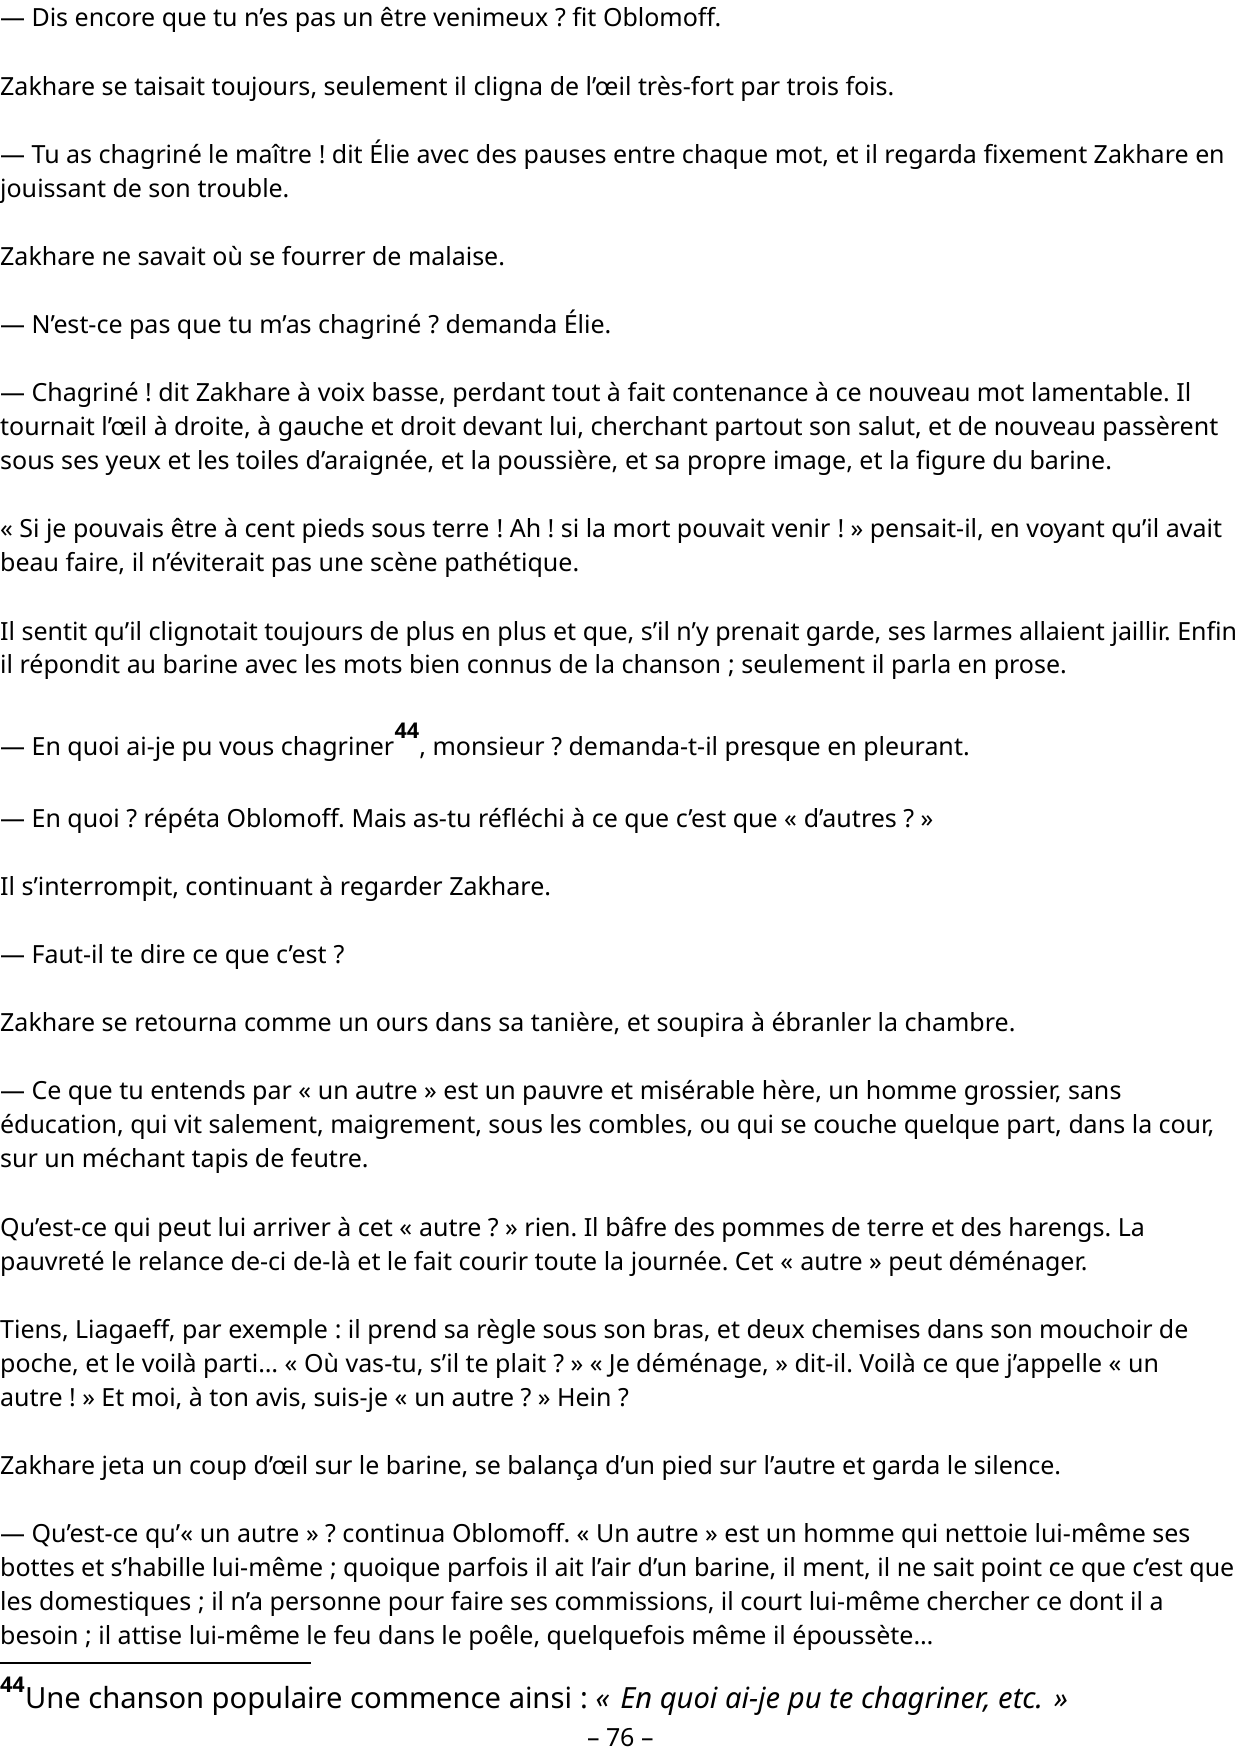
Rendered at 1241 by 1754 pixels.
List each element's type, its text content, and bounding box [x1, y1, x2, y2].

text — Tu as chagriné le maître ! dit Élie avec des pauses entre chaque mot, et il regarda fixement Zakhare en jouissant de son trouble. [0, 136, 1240, 204]
text Zakhare jeta un coup d’œil sur le barine, se balança d’un pied sur l’autre et garda le silence. [0, 1448, 1240, 1482]
text — En quoi ? répéta Oblomoff. Mais as-tu réfléchi à ce que c’est que « d’autres ? » [0, 800, 1240, 834]
text Il sentit qu’il clignotait toujours de plus en plus et que, s’il n’y prenait garde, ses larmes allaient jaillir. Enfin il répondit au barine avec les mots bien connus de la chanson ; seulement il parla en prose. [0, 613, 1240, 681]
text — En quoi ai-je pu vous chagriner, monsieur ? demanda-t-il presque en pleurant. [0, 715, 1240, 766]
text — Faut-il te dire ce que c’est ? [0, 937, 1240, 971]
text — Dis encore que tu n’es pas un être venimeux ? fit Oblomoff. [0, 0, 1240, 34]
text Une chanson populaire commence ainsi : « En quoi ai-je pu te chagriner, etc. » [0, 1669, 1240, 1720]
text Il s’interrompit, continuant à regarder Zakhare. [0, 868, 1240, 903]
text — Ce que tu entends par « un autre » est un pauvre et misérable hère, un homme grossier, sans éducation, qui vit salement, maigrement, sous les combles, ou qui se couche quelque part, dans la cour, sur un méchant tapis de feutre. [0, 1073, 1240, 1175]
text Zakhare se retourna comme un ours dans sa tanière, et soupira à ébranler la chambre. [0, 1005, 1240, 1039]
text Qu’est-ce qui peut lui arriver à cet « autre ? » rien. Il bâfre des pommes de terre et des harengs. La pauvreté le relance de-ci de-là et le fait courir toute la journée. Cet « autre » peut déménager. [0, 1209, 1240, 1277]
text — Qu’est-ce qu’« un autre » ? continua Oblomoff. « Un autre » est un homme qui nettoie lui-même ses bottes et s’habille lui-même ; quoique parfois il ait l’air d’un barine, il ment, il ne sait point ce que c’est que les domestiques ; il n’a personne pour faire ses commissions, il court lui-même chercher ce dont il a besoin ; il attise lui-même le feu dans le poêle, quelquefois même il époussète… [0, 1516, 1240, 1652]
text — Chagriné ! dit Zakhare à voix basse, perdant tout à fait contenance à ce nouveau mot lamentable. Il tournait l’œil à droite, à gauche et droit devant lui, cherchant partout son salut, et de nouveau passèrent sous ses yeux et les toiles d’araignée, et la poussière, et sa propre image, et la figure du barine. [0, 375, 1240, 477]
text « Si je pouvais être à cent pieds sous terre ! Ah ! si la mort pouvait venir ! » pensait-il, en voyant qu’il avait beau faire, il n’éviterait pas une scène pathétique. [0, 511, 1240, 579]
text — N’est-ce pas que tu m’as chagriné ? demanda Élie. [0, 307, 1240, 341]
text Tiens, Liagaeff, par exemple : il prend sa règle sous son bras, et deux chemises dans son mouchoir de poche, et le voilà parti… « Où vas-tu, s’il te plait ? » « Je déménage, » dit-il. Voilà ce que j’appelle « un autre ! » Et moi, à ton avis, suis-je « un autre ? » Hein ? [0, 1311, 1240, 1413]
text Zakhare ne savait où se fourrer de malaise. [0, 238, 1240, 272]
text Zakhare se taisait toujours, seulement il cligna de l’œil très-fort par trois fois. [0, 68, 1240, 102]
